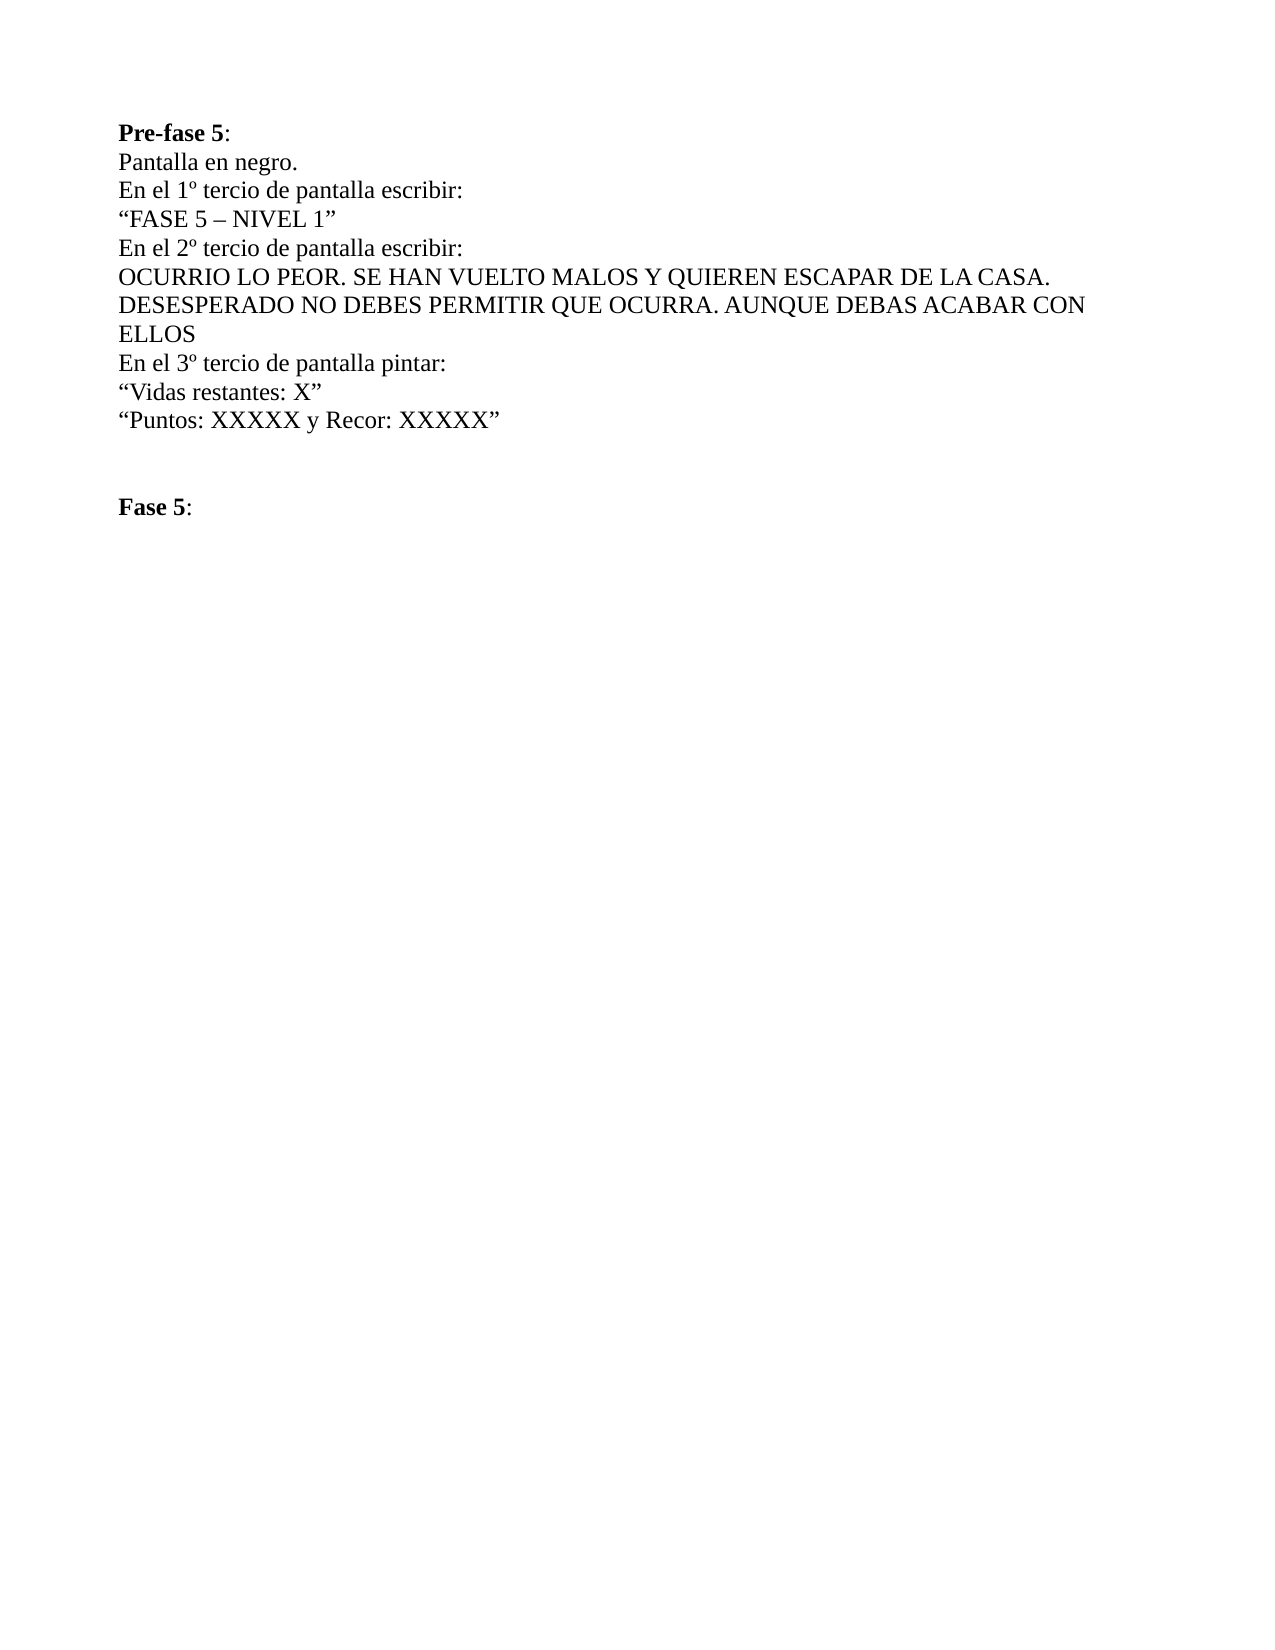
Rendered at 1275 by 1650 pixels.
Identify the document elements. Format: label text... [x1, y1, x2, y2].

text “Vidas restantes: X” [118, 377, 1157, 406]
text Fase 5: [118, 492, 1157, 521]
text “Puntos: XXXXX y Recor: XXXXX” [118, 406, 1157, 434]
text “FASE 5 – NIVEL 1” [118, 204, 1157, 233]
text En el 3º tercio de pantalla pintar: [118, 348, 1157, 377]
text OCURRIO LO PEOR. SE HAN VUELTO MALOS Y QUIEREN ESCAPAR DE LA CASA. DESESPERADO NO DEBES PERMITIR QUE OCURRA. AUNQUE DEBAS ACABAR CON ELLOS [118, 262, 1157, 348]
text Pantalla en negro. [118, 147, 1157, 176]
text En el 2º tercio de pantalla escribir: [118, 233, 1157, 262]
text Pre-fase 5: [118, 118, 1157, 147]
text En el 1º tercio de pantalla escribir: [118, 176, 1157, 204]
